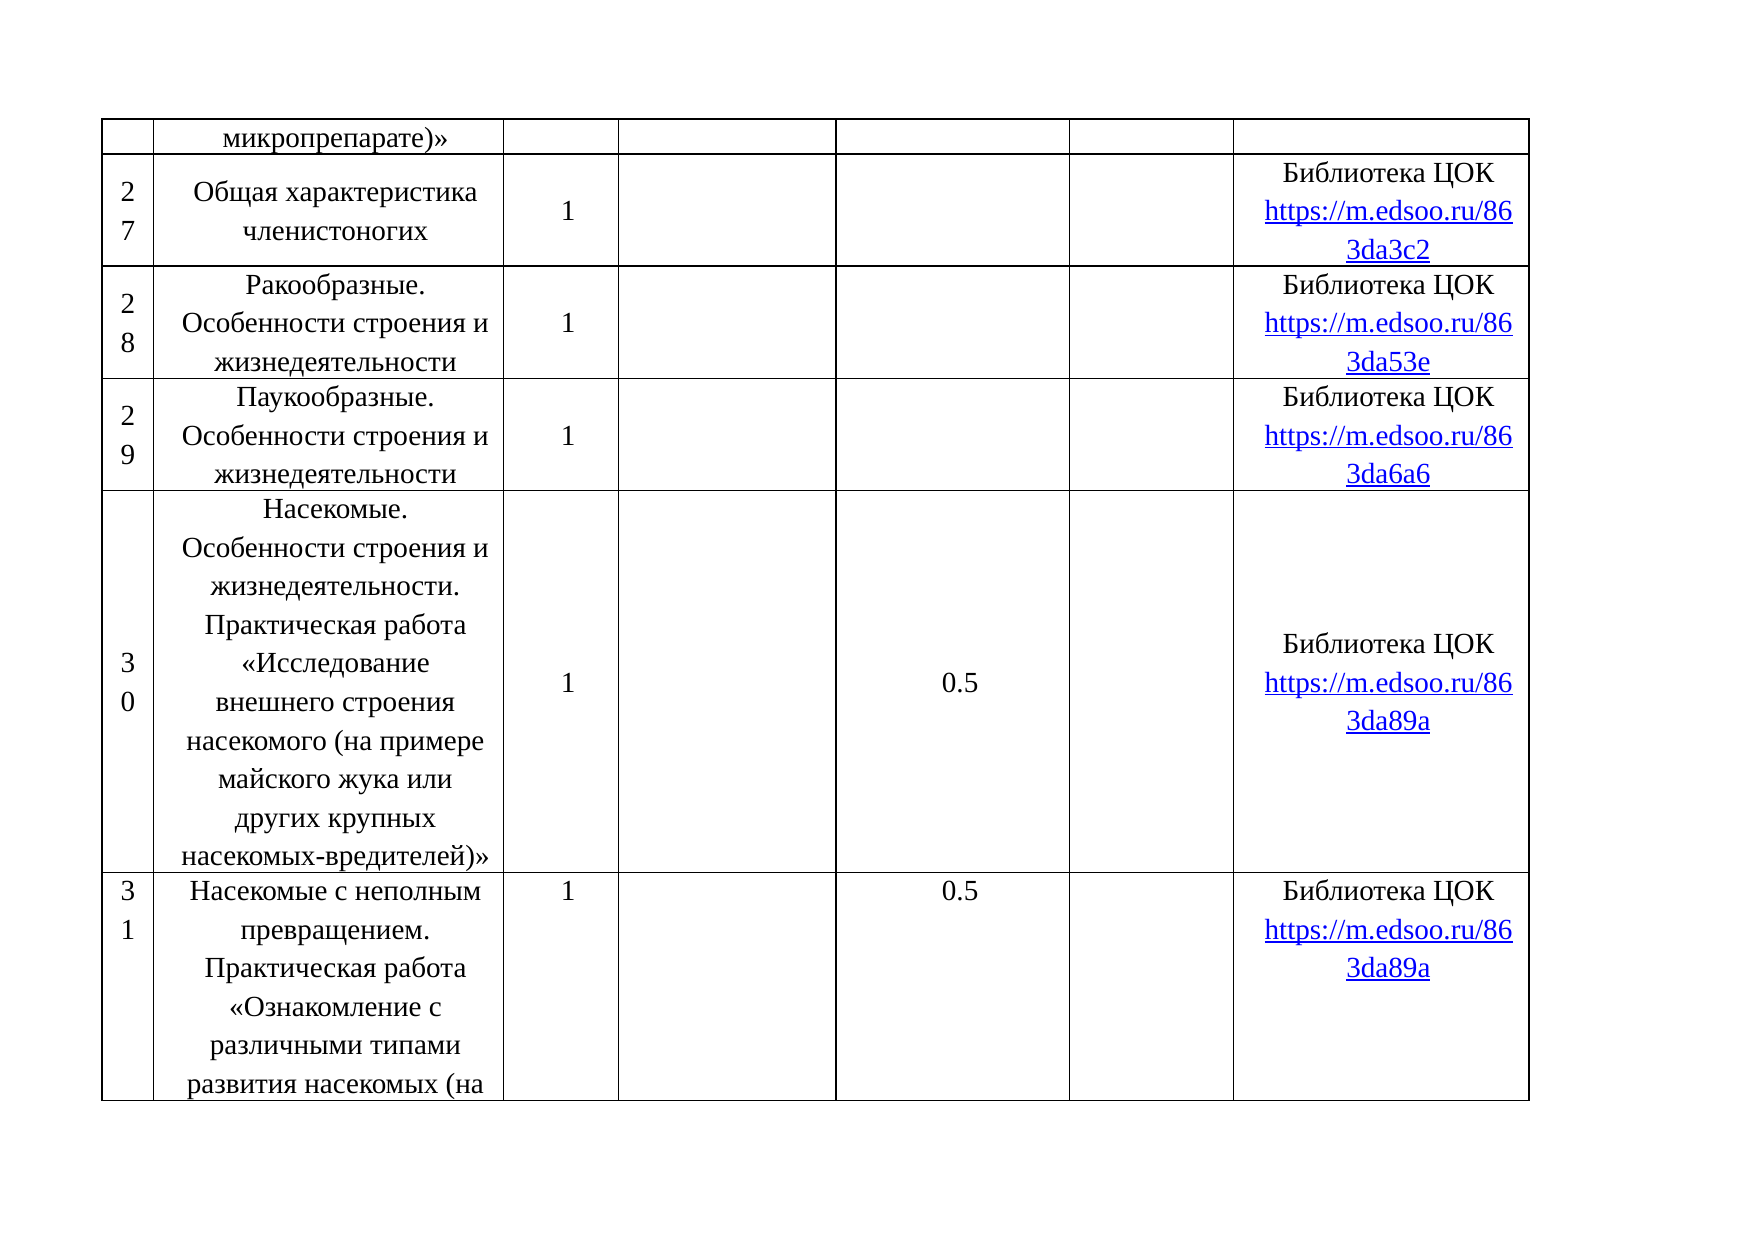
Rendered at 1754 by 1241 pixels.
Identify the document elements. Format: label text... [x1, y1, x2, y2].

table_cell [1070, 120, 1233, 153]
table_cell Насекомые с неполным превращением. Практическая работа «Ознакомление с различными типами развития насекомых (на [154, 873, 503, 1099]
table_cell [1070, 379, 1233, 490]
table_cell Общая характеристика членистоногих [154, 155, 503, 265]
table_cell 0.5 [837, 491, 1069, 872]
table_cell 28 [103, 267, 153, 378]
table_cell 1 [504, 491, 618, 872]
table_cell [1070, 267, 1233, 378]
table_cell [619, 267, 835, 378]
table_cell Ракообразные. Особенности строения и жизнедеятельности [154, 267, 503, 378]
table_cell 27 [103, 155, 153, 265]
table_cell Паукообразные. Особенности строения и жизнедеятельности [154, 379, 503, 490]
table_cell [1070, 491, 1233, 872]
table_cell [619, 120, 835, 153]
table_cell 31 [103, 873, 153, 1099]
table_cell 1 [504, 379, 618, 490]
table_cell [619, 491, 835, 872]
table_cell 1 [504, 155, 618, 265]
table_cell [619, 873, 835, 1099]
table_cell [619, 155, 835, 265]
table_cell [837, 267, 1069, 378]
table_cell [1070, 155, 1233, 265]
table_cell [1070, 873, 1233, 1099]
table_cell 0.5 [837, 873, 1069, 1099]
table_cell [103, 120, 153, 153]
table_cell Библиотека ЦОК https://m.edsoo.ru/863da3c2 [1234, 155, 1528, 265]
table_cell Библиотека ЦОК https://m.edsoo.ru/863da89a [1234, 491, 1528, 872]
table_cell [837, 120, 1069, 153]
table_cell Библиотека ЦОК https://m.edsoo.ru/863da89a [1234, 873, 1528, 1099]
table_cell микропрепарате)» [154, 120, 503, 153]
table_cell 1 [504, 873, 618, 1099]
table_cell [619, 379, 835, 490]
table_cell 1 [504, 267, 618, 378]
table_cell [1234, 120, 1528, 153]
table_cell Насекомые. Особенности строения и жизнедеятельности. Практическая работа «Исследование внешнего строения насекомого (на примере майского жука или других крупных насекомых-вредителей)» [154, 491, 503, 872]
table_cell [504, 120, 618, 153]
table_cell Библиотека ЦОК https://m.edsoo.ru/863da6a6 [1234, 379, 1528, 490]
table_cell Библиотека ЦОК https://m.edsoo.ru/863da53e [1234, 267, 1528, 378]
table_cell 29 [103, 379, 153, 490]
table_cell 30 [103, 491, 153, 872]
table_cell [837, 379, 1069, 490]
table_cell [837, 155, 1069, 265]
